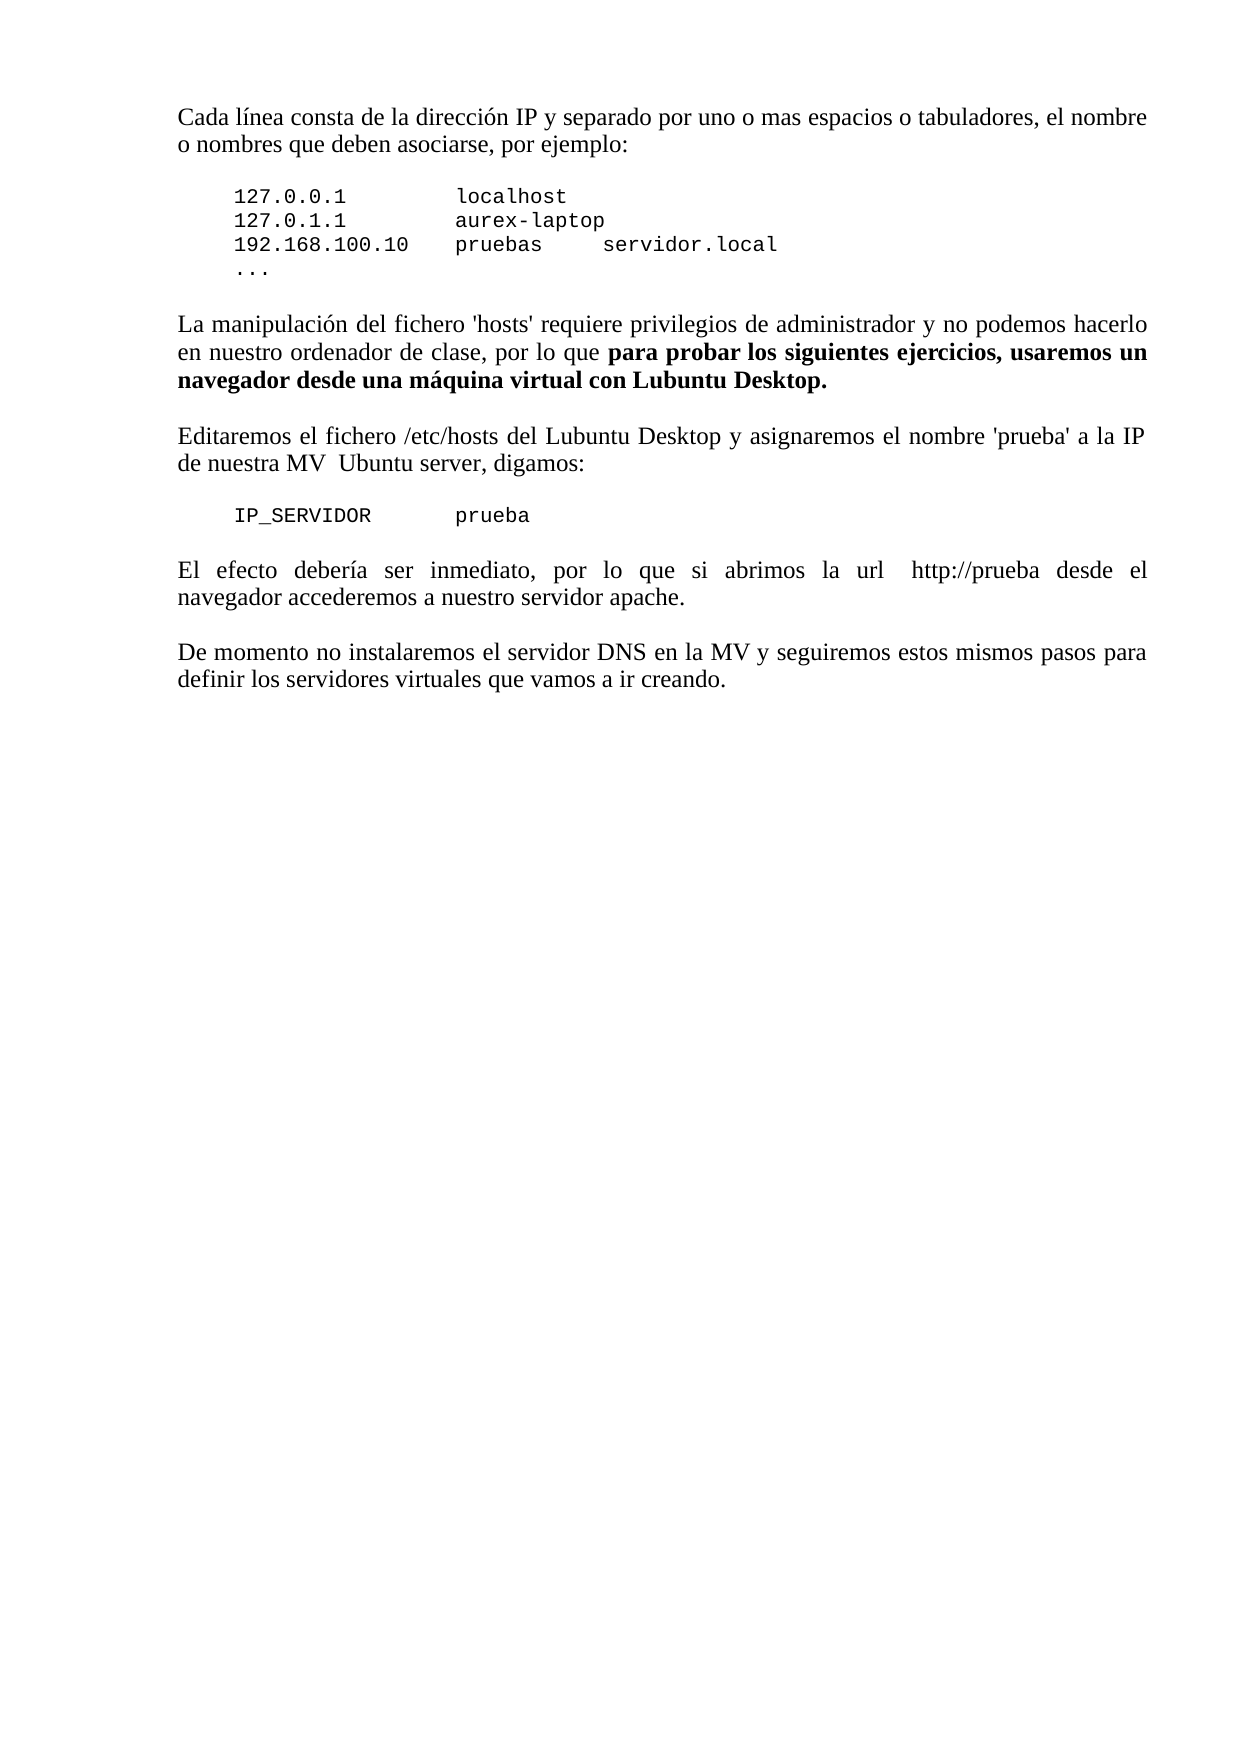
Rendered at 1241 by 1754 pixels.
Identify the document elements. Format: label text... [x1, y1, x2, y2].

text El efecto debería ser inmediato, por lo que si abrimos la url http://prueba desde el navegador accederemos a nuestro servidor apache. [177, 557, 1148, 611]
text 192.168.100.10 pruebas servidor.local [234, 234, 1163, 257]
text La manipulación del fichero 'hosts' requiere privilegios de administrador y no podemos hacerlo en nuestro ordenador de clase, por lo que para probar los siguientes ejercicios, usaremos un navegador desde una máquina virtual con Lubuntu Desktop. [177, 309, 1148, 393]
text De momento no instalaremos el servidor DNS en la MV y seguiremos estos mismos pasos para definir los servidores virtuales que vamos a ir creando. [177, 639, 1148, 693]
text 127.0.0.1 localhost [234, 186, 1163, 210]
text ... [234, 258, 1163, 281]
text 127.0.1.1 aurex-laptop [234, 210, 1163, 234]
text Cada línea consta de la dirección IP y separado por uno o mas espacios o tabuladores, el nombre o nombres que deben asociarse, por ejemplo: [177, 104, 1148, 158]
text de nuestra MV Ubuntu server, digamos: [177, 449, 587, 477]
text IP_SERVIDOR prueba [234, 505, 1163, 529]
text Editaremos el fichero /etc/hosts del Lubuntu Desktop y asignaremos el nombre 'prueba' a la IP [177, 421, 1147, 449]
